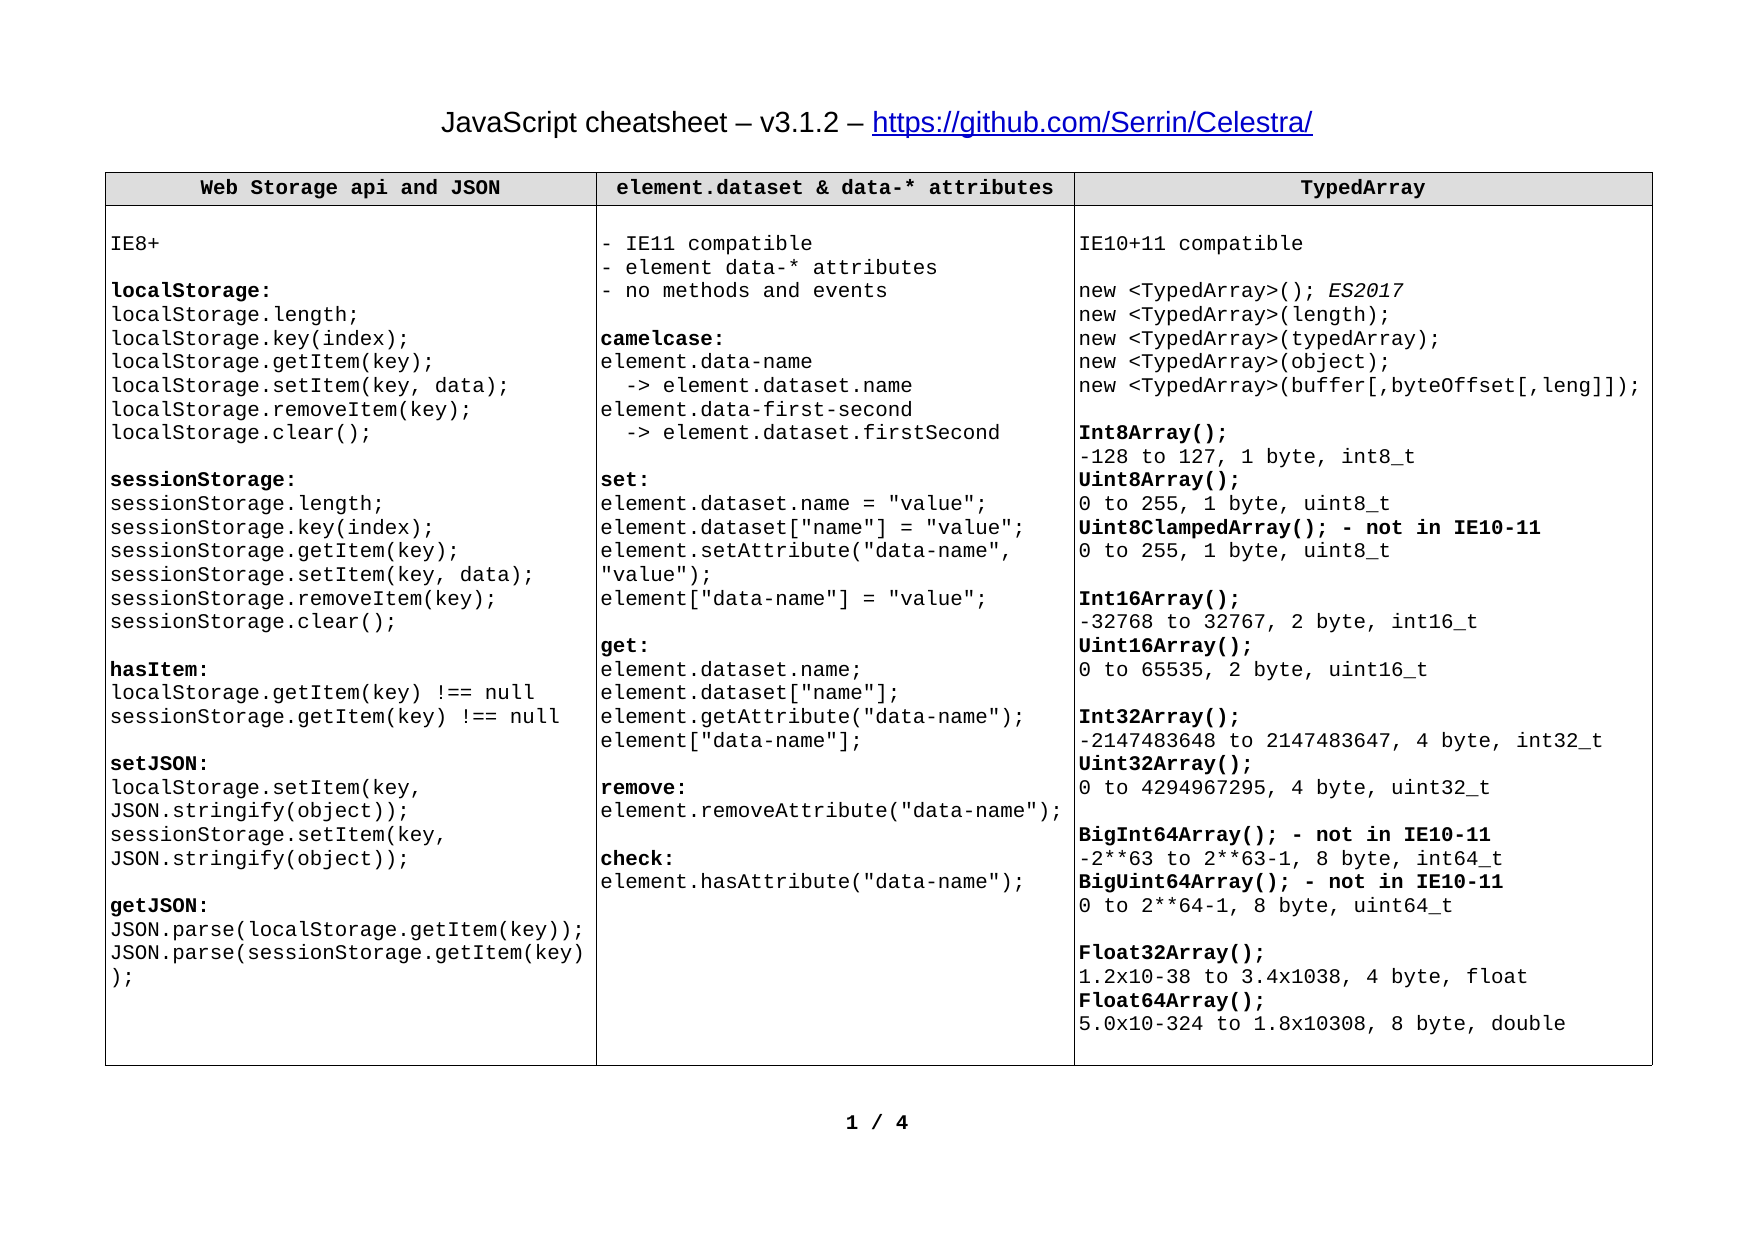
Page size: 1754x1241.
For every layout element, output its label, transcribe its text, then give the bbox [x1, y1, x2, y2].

table_cell - IE11 compatible - element data-* attributes - no methods and events camelcase: element.data-name -> element.dataset.name element.data-first-second -> element.dataset.firstSecond set: element.dataset.name = "value"; element.dataset["name"] = "value"; element.setAttribute("data-name", "value"); element["data-name"] = "value"; get: element.dataset.name; element.dataset["name"]; element.getAttribute("data-name"); element["data-name"]; remove: element.removeAttribute("data-name"); check: element.hasAttribute("data-name"); [597, 206, 1074, 1065]
text JavaScript cheatsheet – v3.1.2 – https://github.com/Serrin/Celestra/ [105, 105, 1648, 138]
table_header Web Storage api and JSON [106, 173, 596, 205]
table_header element.dataset & data-* attributes [597, 173, 1074, 205]
table_cell IE10+11 compatible new <TypedArray>(); ES2017 new <TypedArray>(length); new <TypedArray>(typedArray); new <TypedArray>(object); new <TypedArray>(buffer[,byteOffset[,leng]]); Int8Array(); -128 to 127, 1 byte, int8_t Uint8Array(); 0 to 255, 1 byte, uint8_t Uint8ClampedArray(); - not in IE10-11 0 to 255, 1 byte, uint8_t Int16Array(); -32768 to 32767, 2 byte, int16_t Uint16Array(); 0 to 65535, 2 byte, uint16_t Int32Array(); -2147483648 to 2147483647, 4 byte, int32_t Uint32Array(); 0 to 4294967295, 4 byte, uint32_t BigInt64Array(); - not in IE10-11 -2**63 to 2**63-1, 8 byte, int64_t BigUint64Array(); - not in IE10-11 0 to 2**64-1, 8 byte, uint64_t Float32Array(); 1.2x10-38 to 3.4x1038, 4 byte, float Float64Array(); 5.0x10-324 to 1.8x10308, 8 byte, double [1075, 206, 1652, 1065]
table_cell IE8+ localStorage: localStorage.length; localStorage.key(index); localStorage.getItem(key); localStorage.setItem(key, data); localStorage.removeItem(key); localStorage.clear(); sessionStorage: sessionStorage.length; sessionStorage.key(index); sessionStorage.getItem(key); sessionStorage.setItem(key, data); sessionStorage.removeItem(key); sessionStorage.clear(); hasItem: localStorage.getItem(key) !== null sessionStorage.getItem(key) !== null setJSON: localStorage.setItem(key, JSON.stringify(object)); sessionStorage.setItem(key, JSON.stringify(object)); getJSON: JSON.parse(localStorage.getItem(key)); JSON.parse(sessionStorage.getItem(key)); [106, 206, 596, 1065]
table_header TypedArray [1075, 173, 1652, 205]
